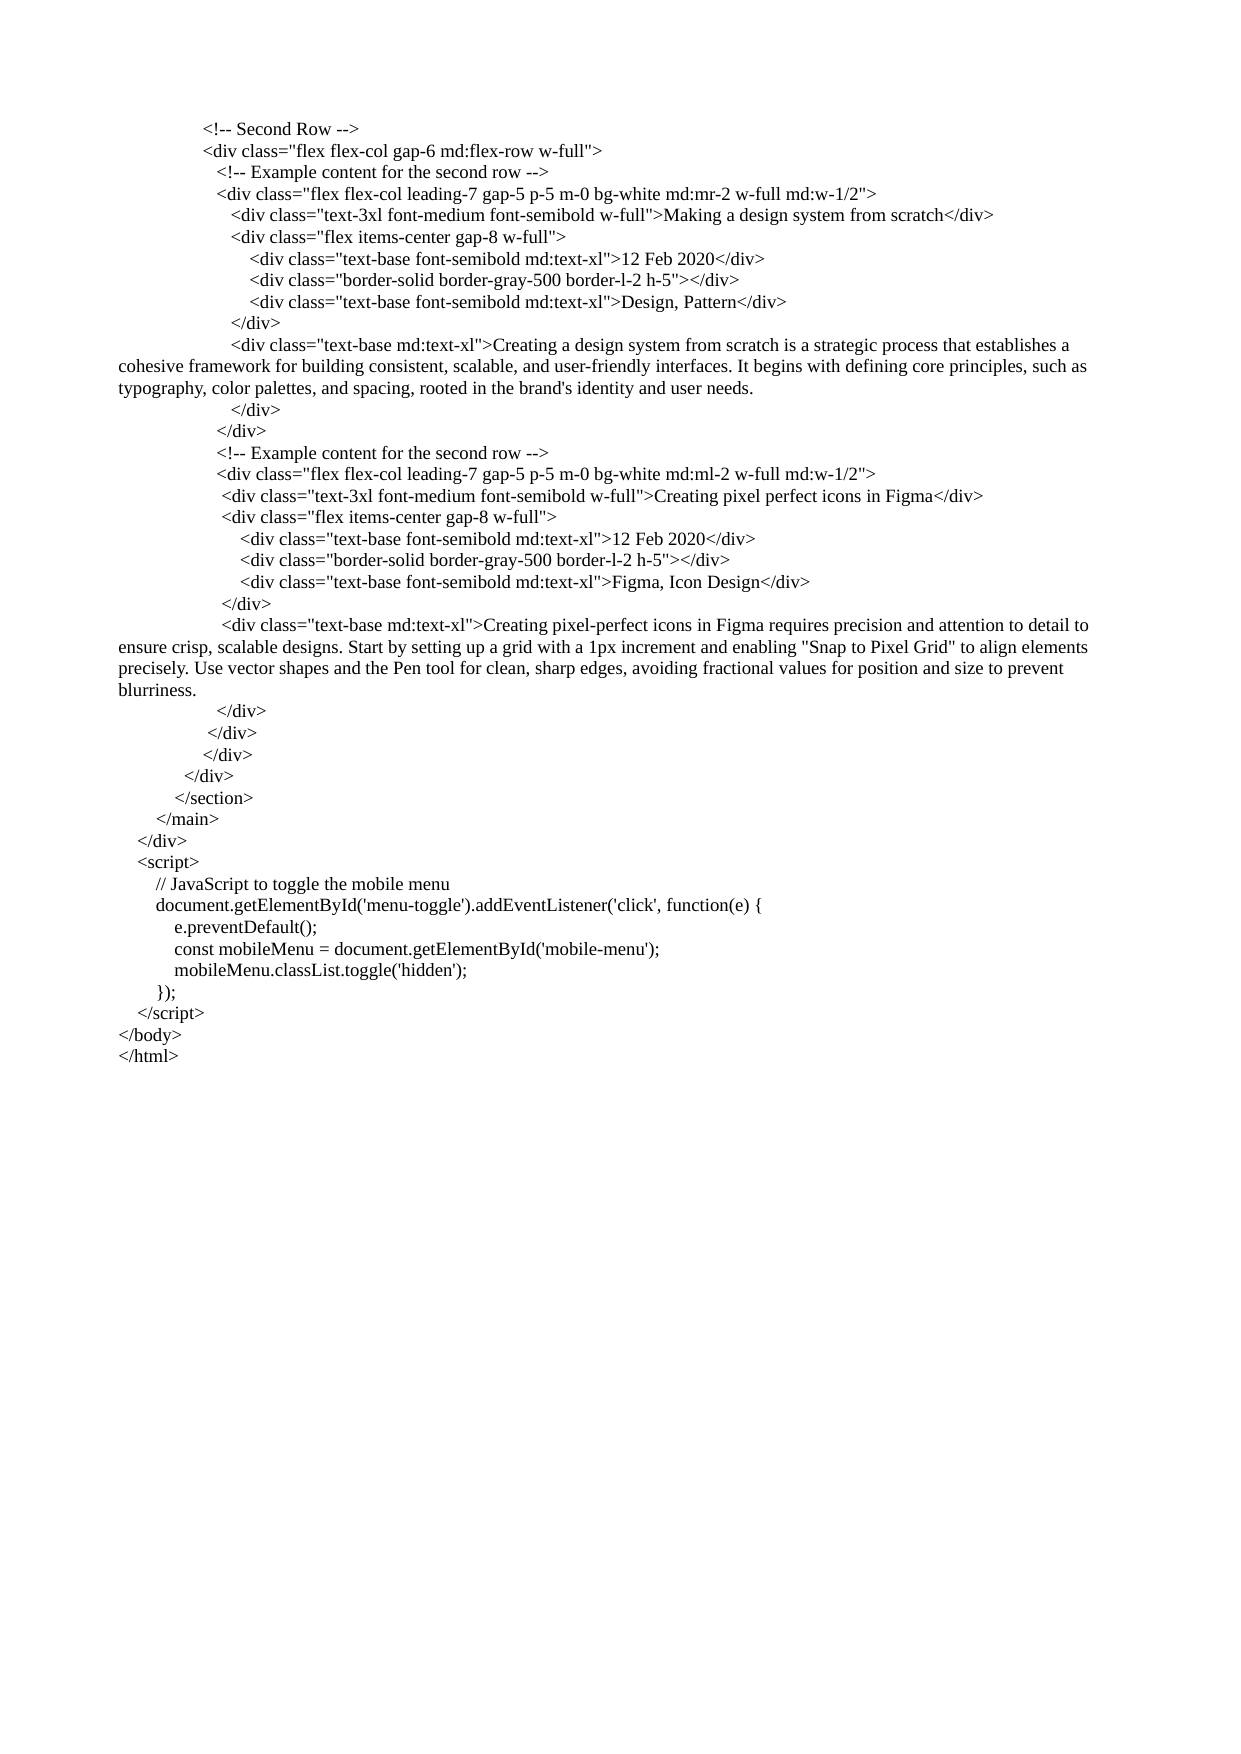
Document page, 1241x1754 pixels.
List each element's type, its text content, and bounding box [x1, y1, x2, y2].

text <div class="text-3xl font-medium font-semibold w-full">Making a design system from scratch</div> [118, 204, 1122, 226]
text e.preventDefault(); [118, 916, 1122, 937]
text <!-- Second Row --> [118, 118, 1122, 140]
text </script> [118, 1002, 1122, 1024]
text document.getElementById('menu-toggle').addEventListener('click', function(e) { [118, 894, 1122, 916]
text </div> [118, 700, 1122, 722]
text </div> [118, 830, 1122, 851]
text </div> [118, 765, 1122, 787]
text <div class="text-base font-semibold md:text-xl">12 Feb 2020</div> [118, 247, 1122, 269]
text mobileMenu.classList.toggle('hidden'); [118, 959, 1122, 981]
text <div class="text-3xl font-medium font-semibold w-full">Creating pixel perfect icons in Figma</div> [118, 485, 1122, 506]
text <div class="border-solid border-gray-500 border-l-2 h-5"></div> [118, 269, 1122, 291]
text <div class="border-solid border-gray-500 border-l-2 h-5"></div> [118, 549, 1122, 571]
text <div class="flex flex-col leading-7 gap-5 p-5 m-0 bg-white md:ml-2 w-full md:w-1/2"> [118, 463, 1122, 485]
text <div class="flex items-center gap-8 w-full"> [118, 506, 1122, 528]
text </section> [118, 787, 1122, 808]
text // JavaScript to toggle the mobile menu [118, 873, 1122, 894]
text </body> [118, 1024, 1122, 1045]
text }); [118, 981, 1122, 1002]
text </div> [118, 592, 1122, 614]
text </div> [118, 722, 1122, 743]
text <div class="text-base md:text-xl">Creating a design system from scratch is a strategic process that establishes a cohesive framework for building consistent, scalable, and user-friendly interfaces. It begins with defining core principles, such as typography, color palettes, and spacing, rooted in the brand's identity and user needs. [118, 334, 1122, 398]
text <div class="text-base md:text-xl">Creating pixel-perfect icons in Figma requires precision and attention to detail to ensure crisp, scalable designs. Start by setting up a grid with a 1px increment and enabling "Snap to Pixel Grid" to align elements precisely. Use vector shapes and the Pen tool for clean, sharp edges, avoiding fractional values for position and size to prevent blurriness. [118, 614, 1122, 700]
text </main> [118, 808, 1122, 830]
text <div class="text-base font-semibold md:text-xl">Design, Pattern</div> [118, 291, 1122, 312]
text <div class="flex flex-col leading-7 gap-5 p-5 m-0 bg-white md:mr-2 w-full md:w-1/2"> [118, 183, 1122, 204]
text <!-- Example content for the second row --> [118, 442, 1122, 463]
text </div> [118, 743, 1122, 765]
text <div class="text-base font-semibold md:text-xl">Figma, Icon Design</div> [118, 571, 1122, 592]
text </div> [118, 398, 1122, 420]
text <div class="flex items-center gap-8 w-full"> [118, 226, 1122, 247]
text </html> [118, 1045, 1122, 1067]
text <div class="flex flex-col gap-6 md:flex-row w-full"> [118, 140, 1122, 161]
text const mobileMenu = document.getElementById('mobile-menu'); [118, 937, 1122, 959]
text </div> [118, 420, 1122, 442]
text </div> [118, 312, 1122, 334]
text <script> [118, 851, 1122, 873]
text <div class="text-base font-semibold md:text-xl">12 Feb 2020</div> [118, 528, 1122, 549]
text <!-- Example content for the second row --> [118, 161, 1122, 183]
